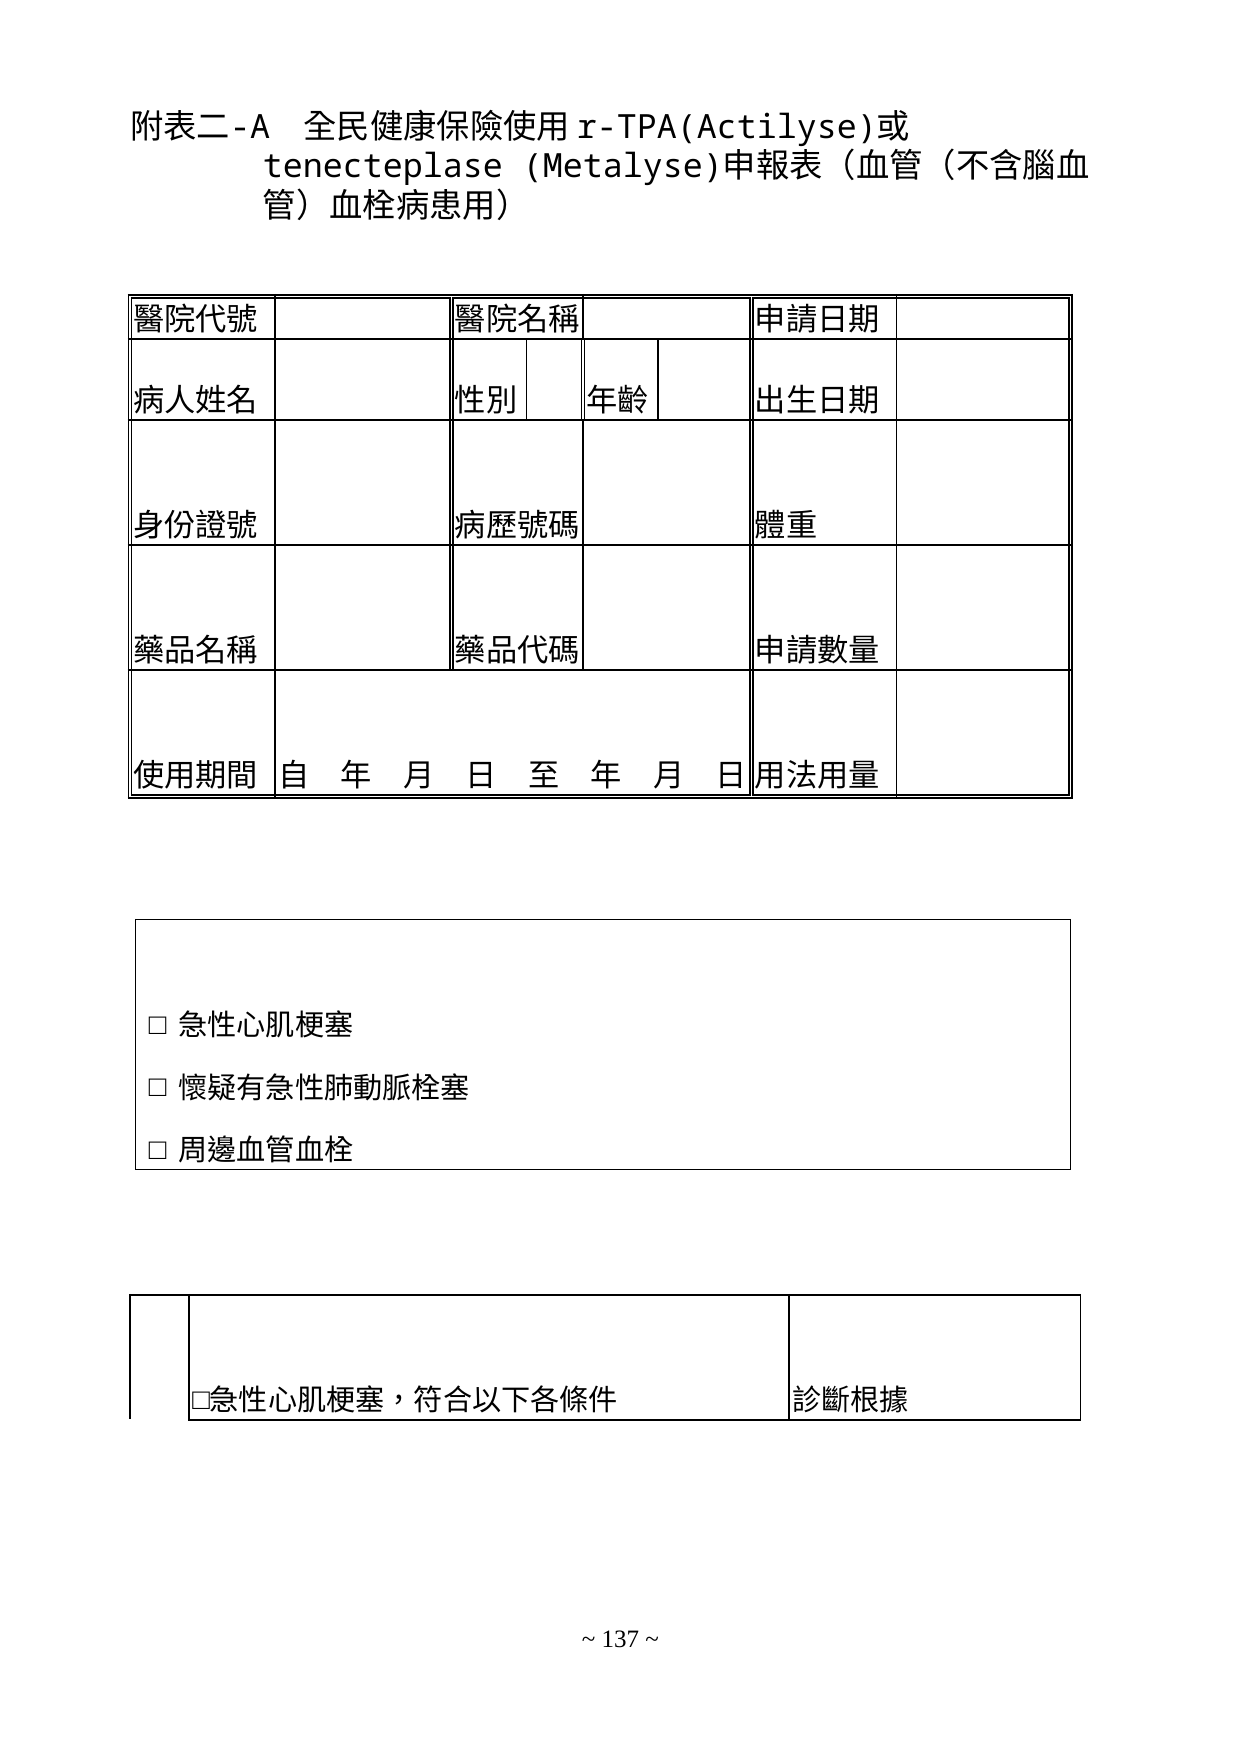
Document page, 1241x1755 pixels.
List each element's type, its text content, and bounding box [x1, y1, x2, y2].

table_header 申請日期 [754, 299, 896, 338]
table_cell [584, 421, 749, 544]
table_cell [276, 546, 449, 669]
table_header [584, 299, 749, 338]
table_cell 使用期間 [132, 671, 274, 794]
table_cell [897, 671, 1068, 794]
table_cell 藥品名稱 [132, 546, 274, 669]
table_cell 年齡 [585, 340, 657, 419]
table_header [897, 299, 1068, 338]
table_header [276, 299, 449, 338]
table_header 診斷根據 [790, 1296, 1080, 1419]
table_cell 身份證號 [132, 421, 274, 544]
table_cell [659, 340, 749, 419]
text 附表二-A 全民健康保險使用r-TPA(Actilyse)或tenecteplase (Metalyse)申報表（血管（不含腦血管）血栓病患用） [130, 106, 1110, 225]
table_cell [897, 340, 1068, 419]
table_cell [897, 421, 1068, 544]
table_header □急性心肌梗塞，符合以下各條件 [190, 1296, 788, 1419]
table_header 醫院名稱 [454, 299, 582, 338]
table_cell 藥品代碼 [454, 546, 582, 669]
table_cell 體重 [754, 421, 896, 544]
table_cell 病歷號碼 [454, 421, 582, 544]
table_header [131, 1296, 188, 1419]
table_cell [527, 340, 581, 419]
table_cell [584, 546, 749, 669]
table_cell 病人姓名 [132, 340, 274, 419]
table_header 急性心肌梗塞 懷疑有急性肺動脈栓塞 周邊血管血栓 [136, 920, 1070, 1169]
table_cell [276, 421, 449, 544]
table_header 醫院代號 [132, 299, 274, 338]
table_cell [276, 340, 449, 419]
table_cell 申請數量 [754, 546, 896, 669]
table_cell 出生日期 [754, 340, 896, 419]
table_cell 性別 [454, 340, 526, 419]
table_cell 用法用量 [754, 671, 896, 794]
table_cell 自 年 月 日 至 年 月 日 [276, 671, 749, 794]
table_cell [897, 546, 1068, 669]
